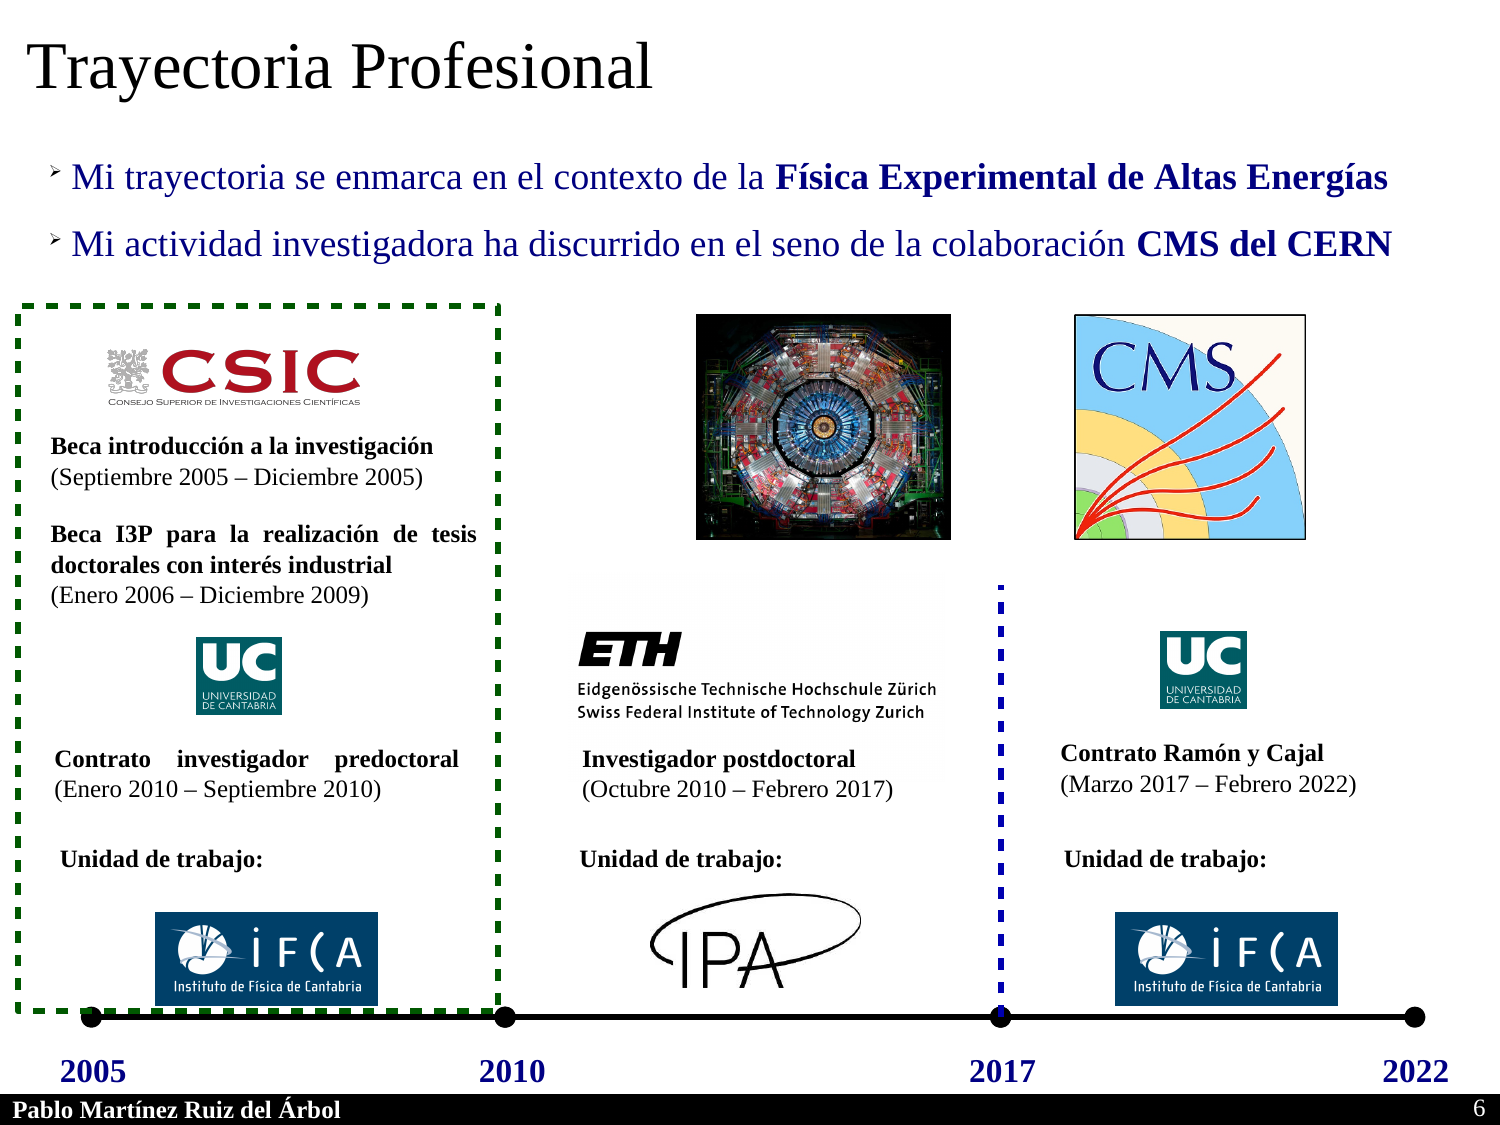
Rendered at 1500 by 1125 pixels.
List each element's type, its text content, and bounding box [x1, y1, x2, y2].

text_box Contrato Ramón y Cajal (Marzo 2017 – Febrero 2022) [1045, 728, 1438, 843]
picture [1160, 631, 1247, 709]
picture [155, 912, 378, 1006]
text_box 2005 [45, 1041, 151, 1097]
text_box Contrato investigador predoctoral (Enero 2010 – Septiembre 2010) [39, 734, 475, 842]
text_box Unidad de trabajo: [45, 834, 286, 880]
text_box Unidad de trabajo: [1048, 834, 1289, 880]
text_box Beca I3P para la realización de tesis doctorales con interés industrial (Enero 2006 – Diciembre 2009) [35, 536, 493, 624]
picture [196, 637, 282, 715]
text_box 2017 [954, 1041, 1060, 1097]
text_box 2022 [1367, 1041, 1473, 1097]
picture [1115, 912, 1338, 1006]
picture [1074, 314, 1306, 540]
picture [650, 893, 861, 988]
picture [696, 314, 951, 540]
text_box Mi trayectoria se enmarca en el contexto de la Física Experimental de Altas Energías Mi actividad investigadora ha discurrido en el seno de la colaboración CMS del CERN [29, 117, 1500, 859]
text_box Unidad de trabajo: [564, 834, 805, 880]
picture [107, 349, 360, 405]
picture [568, 572, 945, 734]
text_box 2010 [464, 1041, 570, 1097]
text_box Trayectoria Profesional [10, 12, 671, 121]
text_box Beca introducción a la investigación (Septiembre 2005 – Diciembre 2005) [35, 421, 493, 536]
text_box Investigador postdoctoral (Octubre 2010 – Febrero 2017) [567, 734, 960, 849]
